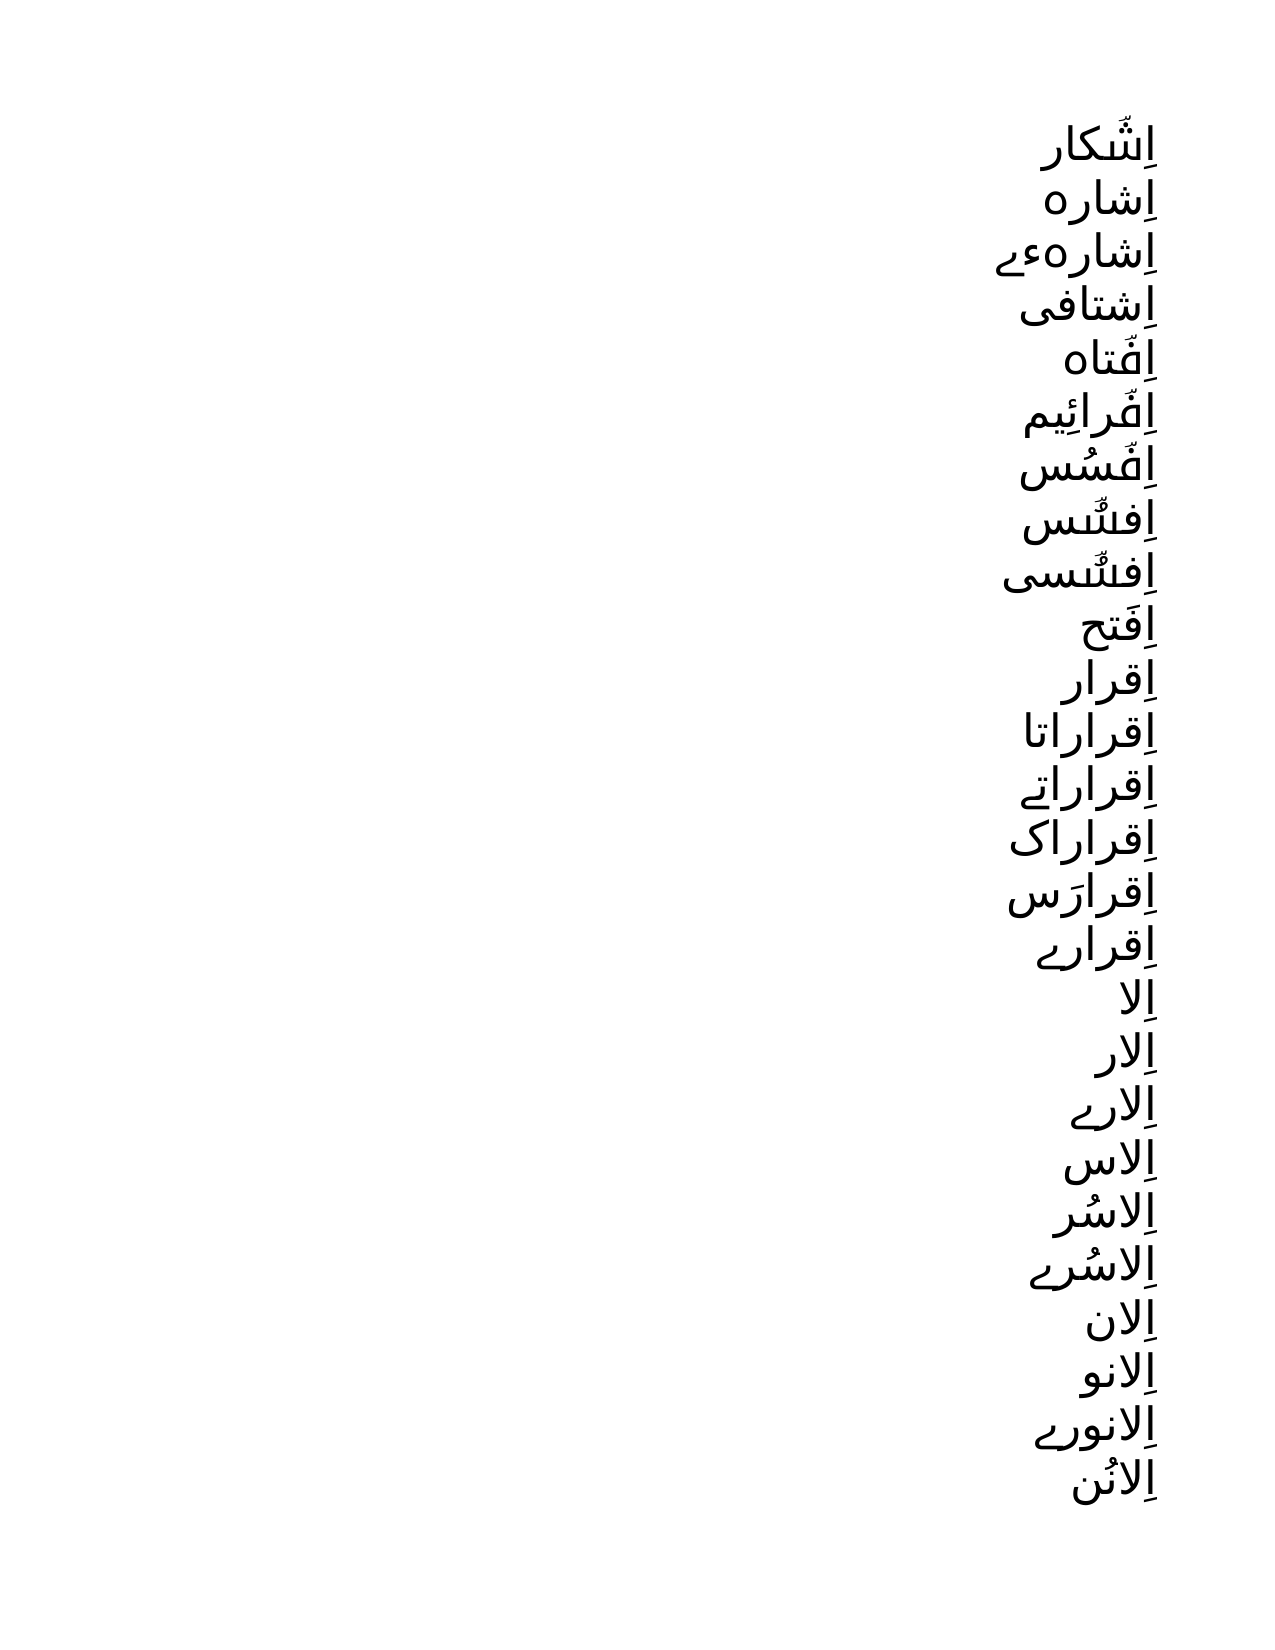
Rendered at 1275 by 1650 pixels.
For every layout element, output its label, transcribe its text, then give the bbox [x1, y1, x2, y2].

text اِفؔتاہ [118, 331, 1157, 385]
text اِقراراک [118, 811, 1157, 865]
text اِقراراتے [118, 758, 1157, 811]
text اِفؔرائِیم [118, 385, 1157, 438]
text اِفؔسُس [118, 438, 1157, 491]
text اِلار [118, 1025, 1157, 1078]
text اِلان [118, 1291, 1157, 1345]
text اِلارے [118, 1078, 1157, 1131]
text اِفسُؔسی [118, 545, 1157, 598]
text اِقرار [118, 651, 1157, 705]
text اِقراراتا [118, 705, 1157, 758]
text اِفَتح [118, 598, 1157, 651]
text اِشارہ​ءے [118, 225, 1157, 278]
text اِقرارے [118, 918, 1157, 971]
text اِقرارَس [118, 865, 1157, 918]
text اِلا [118, 971, 1157, 1025]
text اِلاسُر [118, 1185, 1157, 1238]
text اِشؔکار [118, 118, 1157, 171]
text اِلانورے [118, 1398, 1157, 1451]
text اِلانو [118, 1345, 1157, 1398]
text اِلاس [118, 1131, 1157, 1185]
text اِشارہ [118, 171, 1157, 225]
text اِشتافی [118, 278, 1157, 331]
text اِلاسُرے [118, 1238, 1157, 1291]
text اِلانُن [118, 1451, 1157, 1505]
text اِفسُؔس [118, 491, 1157, 545]
